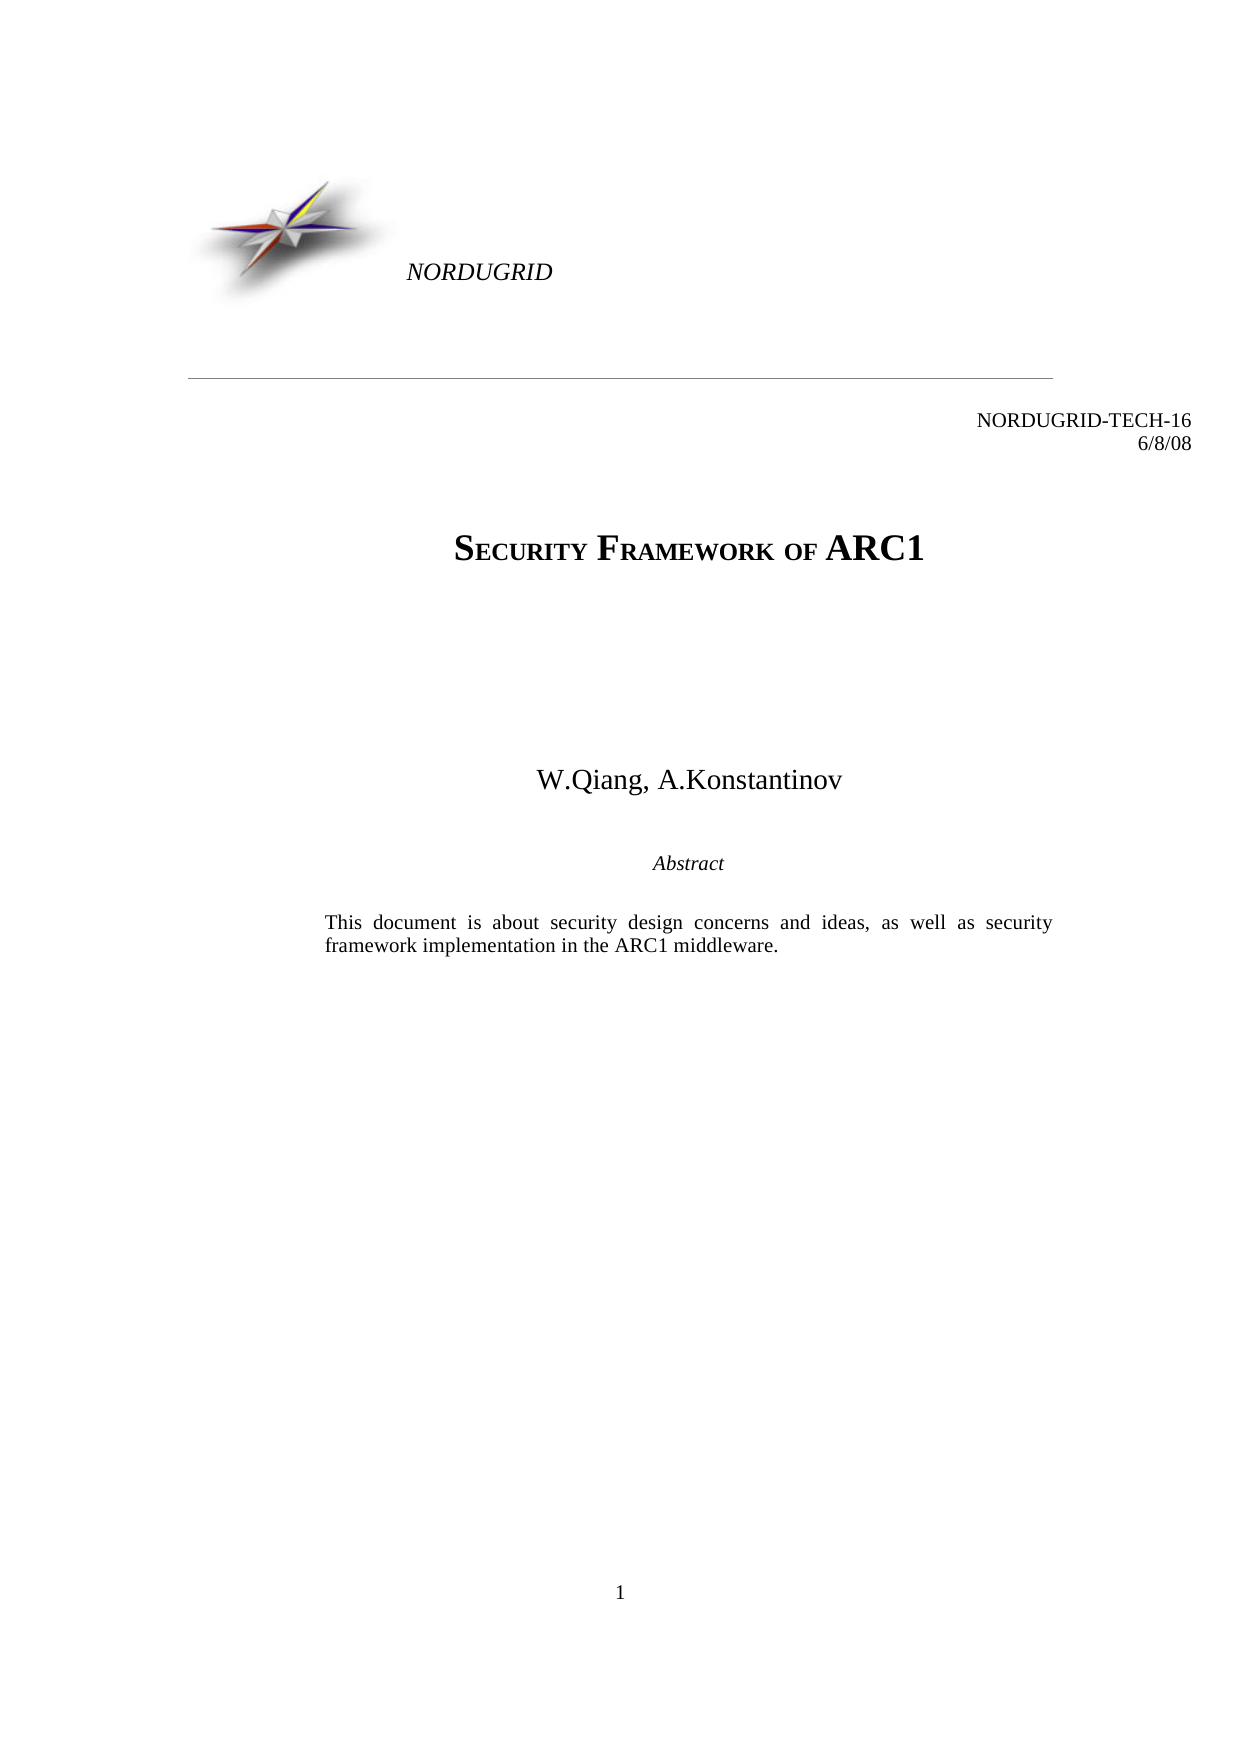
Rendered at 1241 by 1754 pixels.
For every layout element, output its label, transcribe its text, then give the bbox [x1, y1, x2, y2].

picture [189, 175, 400, 309]
table_cell Security Framework of ARC1 [188, 527, 1191, 763]
table_cell [188, 911, 324, 1265]
table_header [188, 309, 406, 338]
table_cell [1054, 911, 1191, 1265]
table_cell Abstract [188, 852, 1191, 911]
table_header NORDUGRID [406, 150, 733, 338]
table_header [188, 150, 406, 308]
table_cell W.Qiang, A.Konstantinov [188, 763, 1191, 852]
table_header NORDUGRID-TECH-16 6/8/08 [188, 409, 1191, 527]
table_cell This document is about security design concerns and ideas, as well as security framework implementation in the ARC1 middleware. [325, 911, 1054, 1265]
